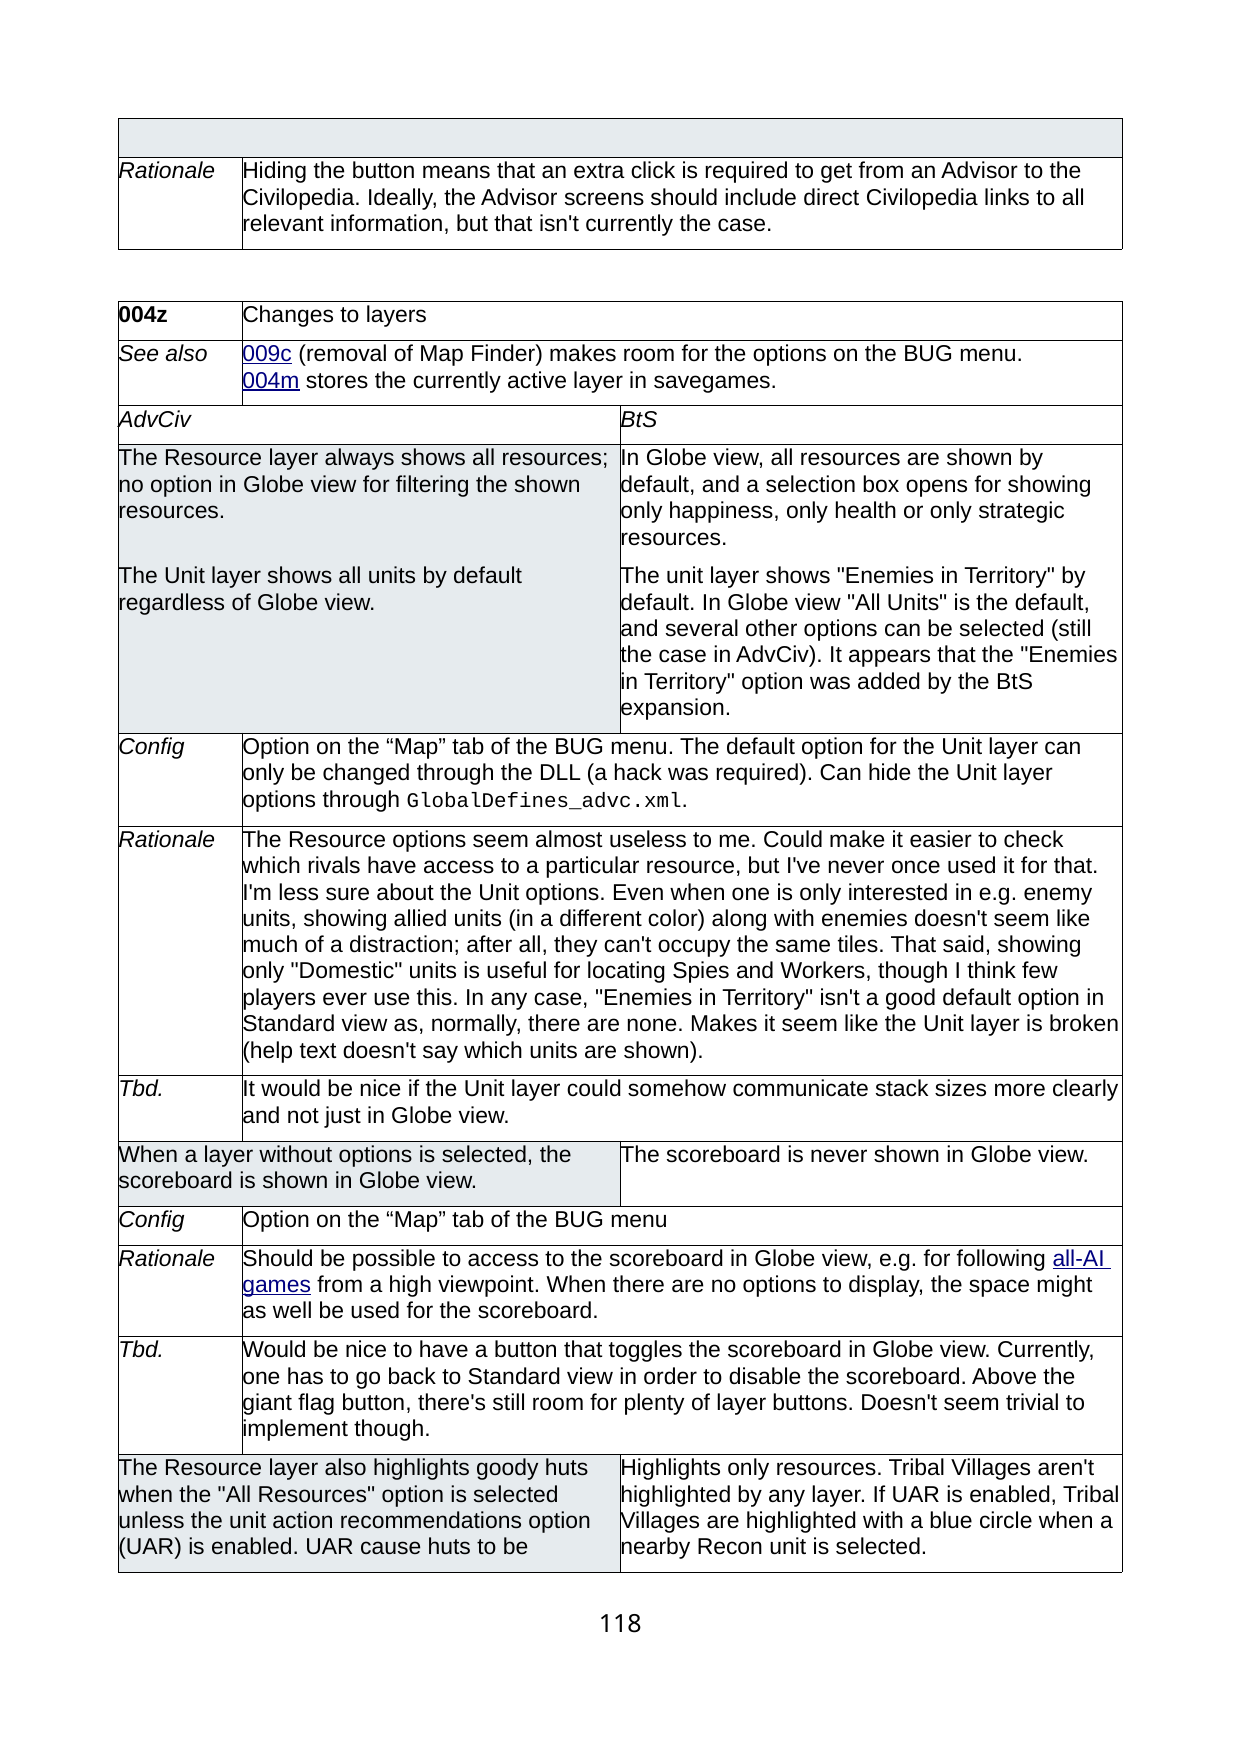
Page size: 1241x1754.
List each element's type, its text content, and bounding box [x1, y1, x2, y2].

table_cell Option on the “Map” tab of the BUG menu [243, 1207, 1122, 1244]
table_cell Tbd. [119, 1076, 242, 1141]
table_header Changes to layers [243, 302, 1122, 340]
table_cell Config [119, 1207, 242, 1244]
table_cell Option on the “Map” tab of the BUG menu. The default option for the Unit layer can only be changed through the DLL (a hack was required). Can hide the Unit layer options through GlobalDefines_advc.xml. [243, 734, 1122, 826]
table_cell The Resource options seem almost useless to me. Could make it easier to check which rivals have access to a particular resource, but I've never once used it for that. I'm less sure about the Unit options. Even when one is only interested in e.g. enemy units, showing allied units (in a different color) along with enemies doesn't seem like much of a distraction; after all, they can't occupy the same tiles. That said, showing only "Domestic" units is useful for locating Spies and Workers, though I think few players ever use this. In any case, "Enemies in Territory" isn't a good default option in Standard view as, normally, there are none. Makes it seem like the Unit layer is broken (help text doesn't say which units are shown). [243, 827, 1122, 1075]
table_cell Highlights only resources. Tribal Villages aren't highlighted by any layer. If UAR is enabled, Tribal Villages are highlighted with a blue circle when a nearby Recon unit is selected. [621, 1455, 1122, 1572]
table_cell The Resource layer also highlights goody huts when the "All Resources" option is selected unless the unit action recommendations option (UAR) is enabled. UAR cause huts to be [119, 1455, 620, 1572]
table_cell Tbd. [119, 1337, 242, 1454]
table_cell See also [119, 341, 242, 405]
table_cell The scoreboard is never shown in Globe view. [621, 1142, 1122, 1206]
table_header 004z [119, 302, 242, 340]
table_cell AdvCiv [119, 406, 620, 444]
table_cell [119, 119, 1122, 157]
table_cell 009c (removal of Map Finder) makes room for the options on the BUG menu. 004m stores the currently active layer in savegames. [243, 341, 1122, 405]
table_cell It would be nice if the Unit layer could somehow communicate stack sizes more clearly and not just in Globe view. [243, 1076, 1122, 1141]
table_cell The Resource layer always shows all resources; no option in Globe view for filtering the shown resources. The Unit layer shows all units by default regardless of Globe view. [119, 445, 620, 733]
table_cell Rationale [119, 1246, 242, 1336]
table_cell Rationale [119, 827, 242, 1075]
table_cell Hiding the button means that an extra click is required to get from an Advisor to the Civilopedia. Ideally, the Advisor screens should include direct Civilopedia links to all relevant information, but that isn't currently the case. [243, 158, 1122, 248]
table_cell Should be possible to access to the scoreboard in Globe view, e.g. for following all-AI games from a high viewpoint. When there are no options to display, the space might as well be used for the scoreboard. [243, 1246, 1122, 1336]
table_cell BtS [621, 406, 1122, 444]
table_cell Would be nice to have a button that toggles the scoreboard in Globe view. Currently, one has to go back to Standard view in order to disable the scoreboard. Above the giant flag button, there's still room for plenty of layer buttons. Doesn't seem trivial to implement though. [243, 1337, 1122, 1454]
table_cell Rationale [119, 158, 242, 248]
table_cell When a layer without options is selected, the scoreboard is shown in Globe view. [119, 1142, 620, 1206]
table_cell Config [119, 734, 242, 826]
table_cell In Globe view, all resources are shown by default, and a selection box opens for showing only happiness, only health or only strategic resources. The unit layer shows "Enemies in Territory" by default. In Globe view "All Units" is the default, and several other options can be selected (still the case in AdvCiv). It appears that the "Enemies in Territory" option was added by the BtS expansion. [621, 445, 1122, 733]
